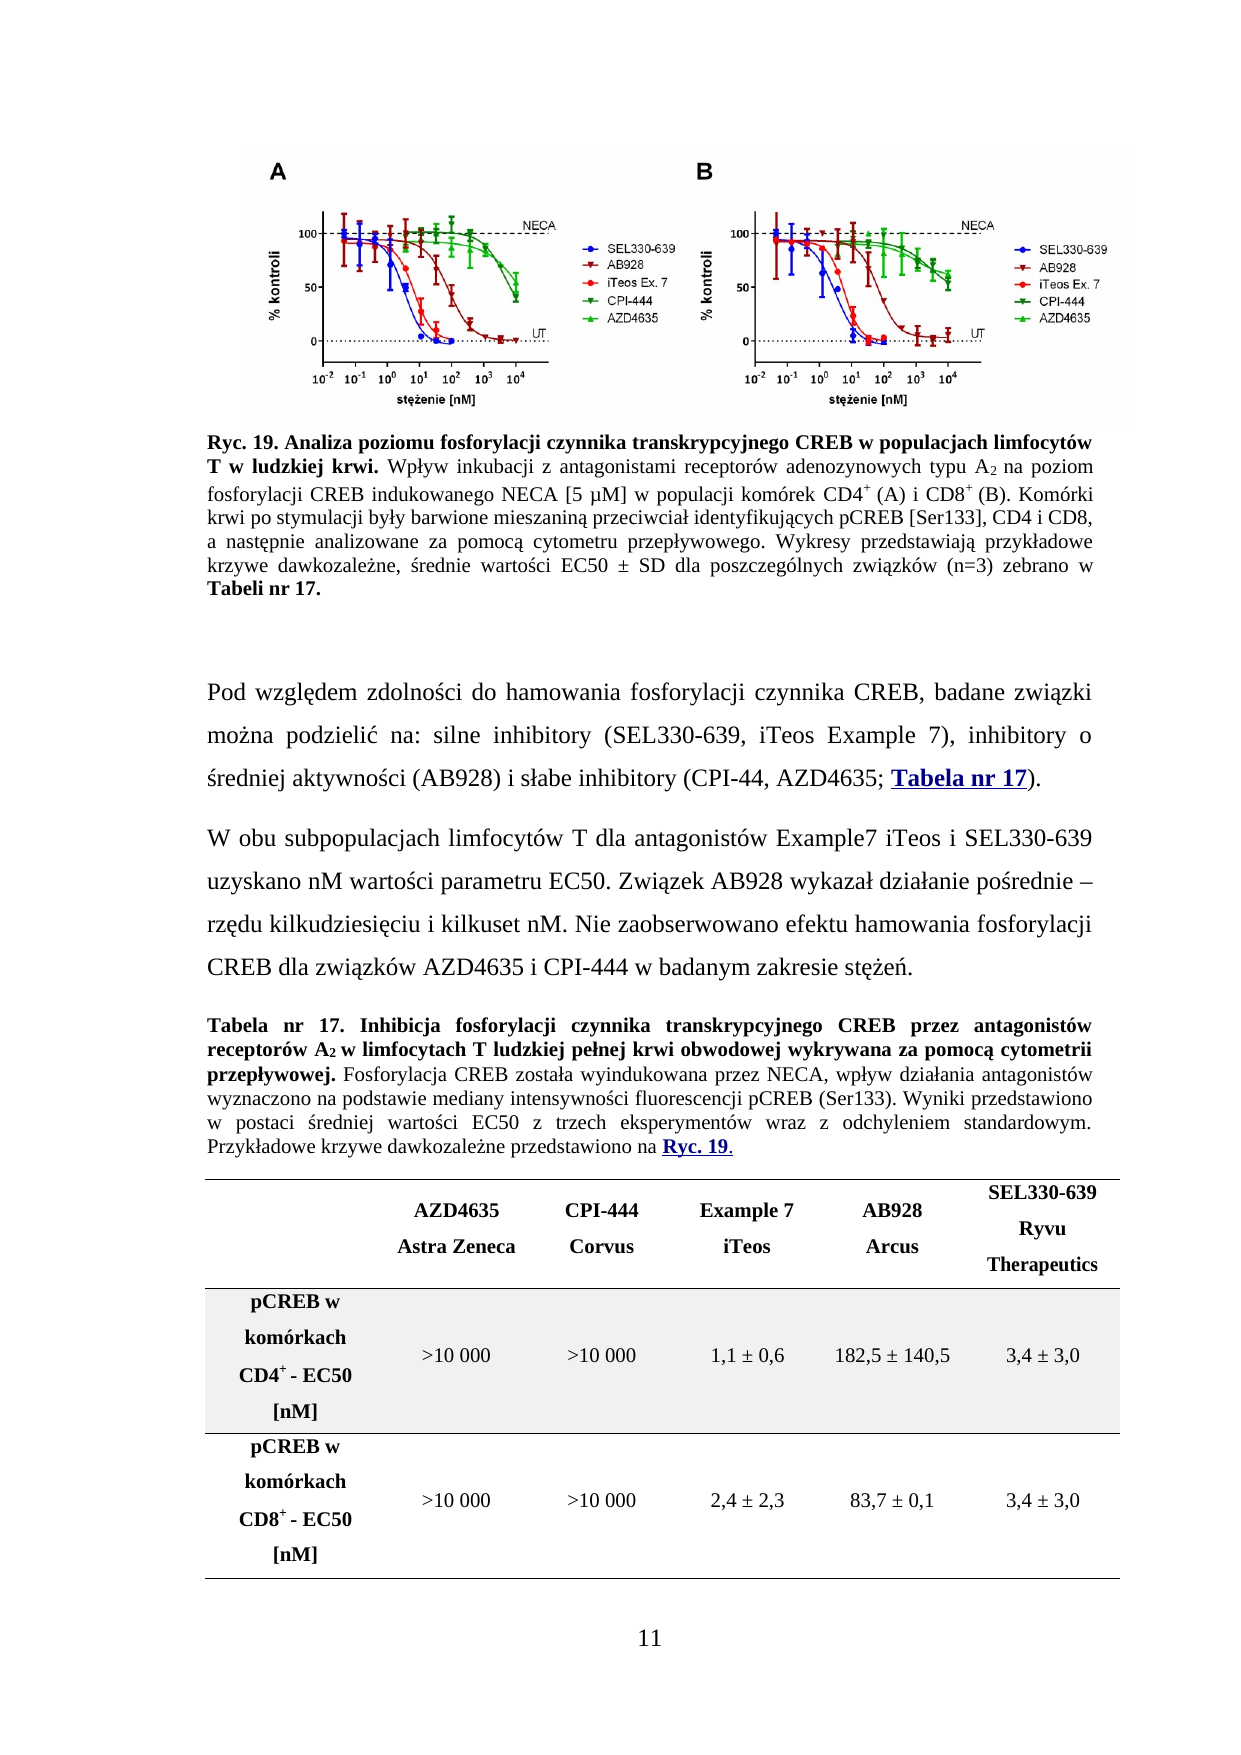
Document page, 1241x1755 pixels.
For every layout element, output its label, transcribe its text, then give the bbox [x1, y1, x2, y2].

table_cell >10 000 [540, 1434, 669, 1578]
table_cell 3,4 ± 3,0 [967, 1434, 1120, 1578]
table_header AB928 Arcus [814, 1180, 967, 1288]
table_header AZD4635 Astra Zeneca [387, 1180, 540, 1288]
table_cell >10 000 [387, 1289, 540, 1433]
table_cell pCREB w komórkach CD4+ - EC50 [nM] [205, 1289, 387, 1433]
table_header SEL330-639 Ryvu Therapeutics [967, 1180, 1120, 1288]
table_cell 2,4 ± 2,3 [669, 1434, 814, 1578]
table_cell >10 000 [387, 1434, 540, 1578]
text Pod względem zdolności do hamowania fosforylacji czynnika CREB, badane związki można podzielić na: silne inhibitory (SEL330-639, iTeos Example 7), inhibitory o średniej aktywności (AB928) i słabe inhibitory (CPI-44, AZD4635; Tabela nr 17). [207, 677, 1093, 792]
text Tabela nr 17. Inhibicja fosforylacji czynnika transkrypcyjnego CREB przez antagonistów receptorów A2 w limfocytach T ludzkiej pełnej krwi obwodowej wykrywana za pomocą cytometrii przepływowej. Fosforylacja CREB została wyindukowana przez NECA, wpływ działania antagonistów wyznaczono na podstawie mediany intensywności fluorescencji pCREB (Ser133). Wyniki przedstawiono w postaci średniej wartości EC50 z trzech eksperymentów wraz z odchyleniem standardowym. Przykładowe krzywe dawkozależne przedstawiono na Ryc. 19. [207, 1013, 1093, 1158]
table_cell pCREB w komórkach CD8+ - EC50 [nM] [205, 1434, 387, 1578]
text W obu subpopulacjach limfocytów T dla antagonistów Example7 iTeos i SEL330-639 uzyskano nM wartości parametru EC50. Związek AB928 wykazał działanie pośrednie – rzędu kilkudziesięciu i kilkuset nM. Nie zaobserwowano efektu hamowania fosforylacji CREB dla związków AZD4635 i CPI-444 w badanym zakresie stężeń. [207, 823, 1093, 981]
table_header [205, 1180, 387, 1288]
table_cell 3,4 ± 3,0 [967, 1289, 1120, 1433]
text Ryc. 19. Analiza poziomu fosforylacji czynnika transkrypcyjnego CREB w populacjach limfocytów T w ludzkiej krwi. Wpływ inkubacji z antagonistami receptorów adenozynowych typu A2 na poziom fosforylacji CREB indukowanego NECA [5 µM] w populacji komórek CD4+ (A) i CD8+ (B). Komórki krwi po stymulacji były barwione mieszaniną przeciwciał identyfikujących pCREB [Ser133], CD4 i CD8, a następnie analizowane za pomocą cytometru przepływowego. Wykresy przedstawiają przykładowe krzywe dawkozależne, średnie wartości EC50 ± SD dla poszczególnych związków (n=3) zebrano w Tabeli nr 17. [207, 431, 1094, 600]
table_header CPI-444 Corvus [540, 1180, 669, 1288]
table_cell 1,1 ± 0,6 [669, 1289, 814, 1433]
table_cell 83,7 ± 0,1 [814, 1434, 967, 1578]
table_cell 182,5 ± 140,5 [814, 1289, 967, 1433]
table_header Example 7 iTeos [669, 1180, 814, 1288]
table_cell >10 000 [540, 1289, 669, 1433]
